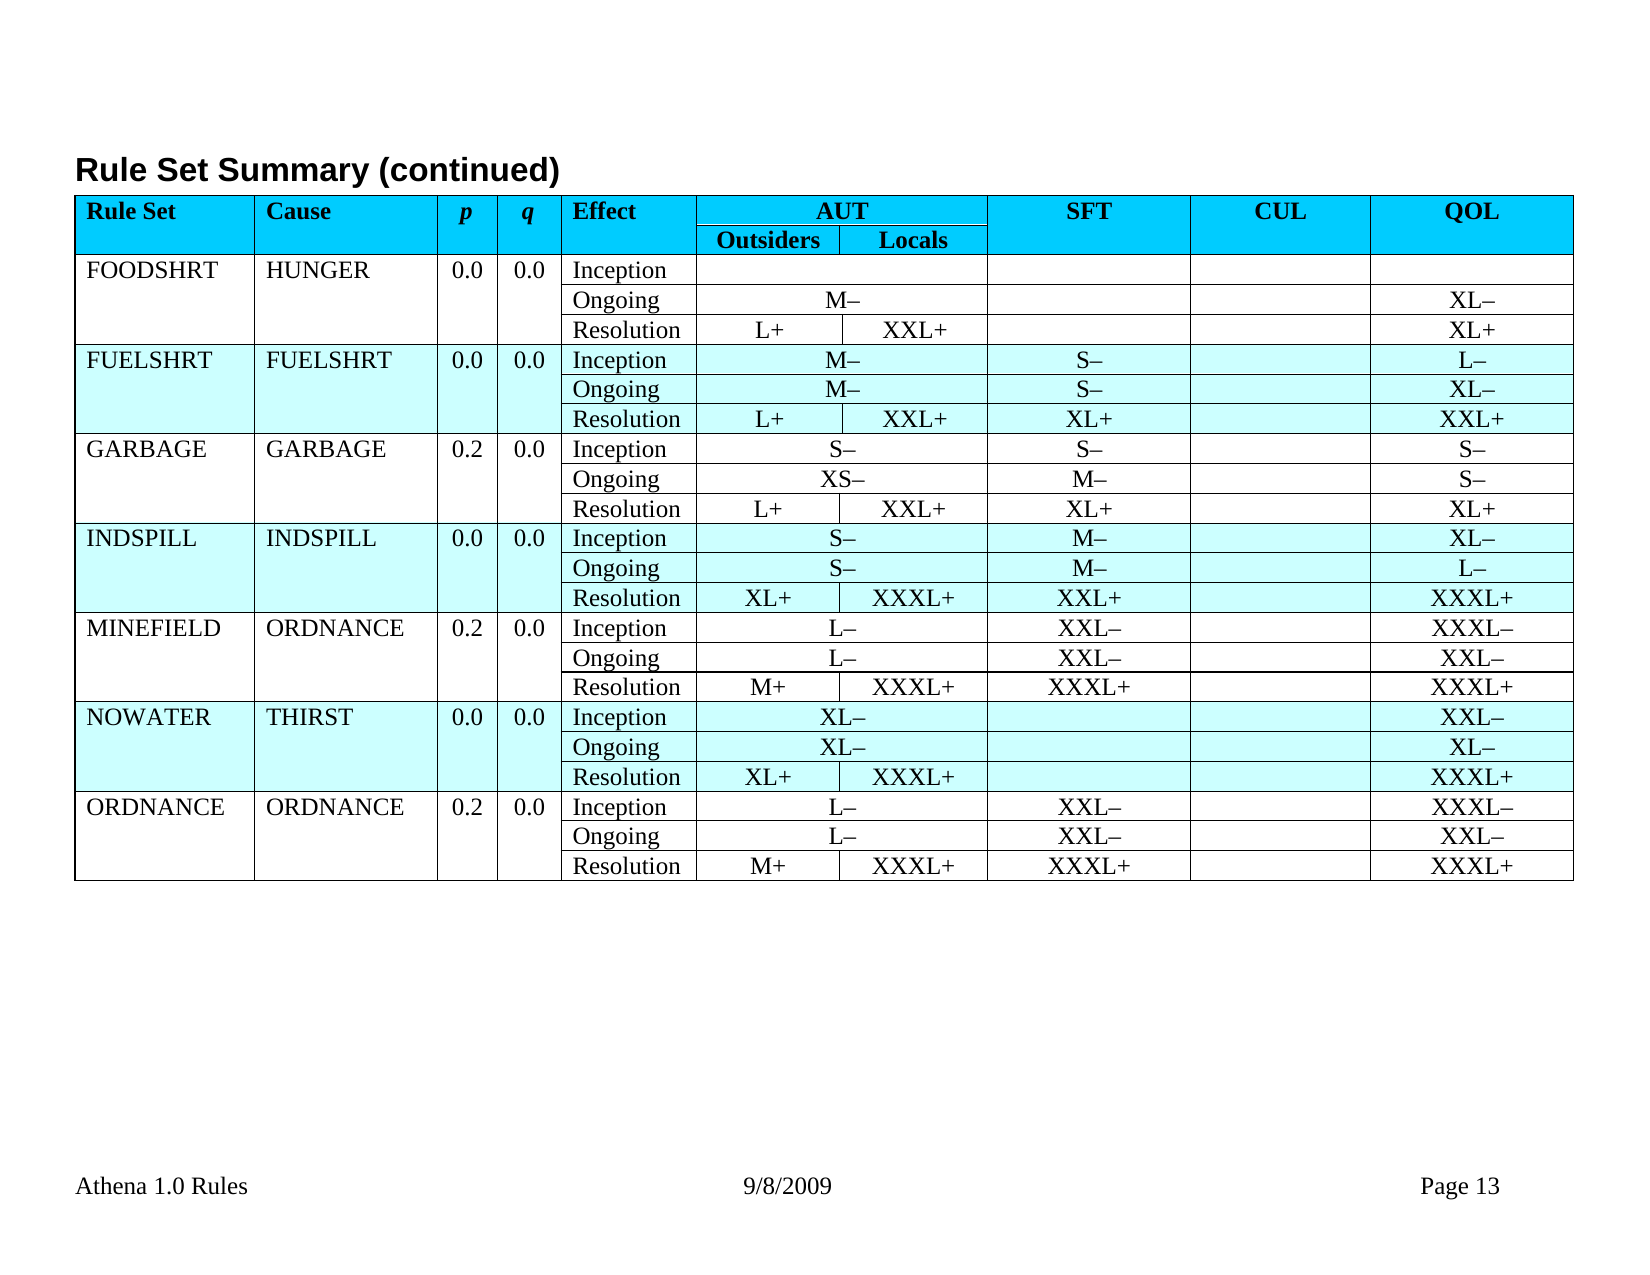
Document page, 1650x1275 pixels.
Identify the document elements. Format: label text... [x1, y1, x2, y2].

table_cell [988, 285, 1190, 314]
table_cell XXL+ [843, 404, 987, 433]
table_cell Resolution [562, 404, 696, 433]
table_cell [988, 702, 1190, 731]
table_cell ORDNANCE [255, 792, 437, 880]
table_cell XL+ [988, 404, 1190, 433]
table_cell XL+ [1371, 315, 1573, 344]
table_header CUL [1191, 196, 1370, 254]
table_cell [988, 315, 1190, 344]
table_cell L– [1371, 345, 1573, 373]
table_cell XXXL+ [1371, 583, 1573, 612]
table_cell S– [988, 345, 1190, 373]
table_header SFT [988, 196, 1190, 254]
table_cell XXL+ [1371, 404, 1573, 433]
table_cell S– [697, 553, 987, 582]
table_cell 0.0 [438, 345, 497, 433]
table_cell FUELSHRT [255, 345, 437, 433]
table_cell NOWATER [76, 702, 254, 791]
table_cell 0.2 [438, 434, 497, 522]
table_cell M– [697, 345, 987, 373]
table_cell MINEFIELD [76, 613, 254, 701]
table_cell 0.0 [438, 255, 497, 344]
table_header Cause [255, 196, 437, 254]
table_cell 0.0 [498, 434, 561, 522]
table_cell XL– [697, 702, 987, 731]
table_cell 0.0 [498, 345, 561, 433]
table_cell S– [697, 524, 987, 552]
table_cell M– [988, 553, 1190, 582]
table_cell S– [1371, 434, 1573, 463]
text Rule Set Summary (continued) [75, 150, 1575, 188]
table_cell Inception [562, 345, 696, 373]
table_cell [988, 732, 1190, 761]
table_cell XXL– [1371, 821, 1573, 850]
table_cell [1191, 464, 1370, 493]
table_cell XXXL+ [1371, 762, 1573, 791]
table_cell [1191, 345, 1370, 373]
table_cell XL+ [697, 762, 839, 791]
table_header QOL [1371, 196, 1573, 254]
table_cell [1191, 673, 1370, 701]
table_cell [1191, 702, 1370, 731]
table_cell [1191, 583, 1370, 612]
table_cell Ongoing [562, 732, 696, 761]
table_cell L– [697, 821, 987, 850]
table_cell Ongoing [562, 285, 696, 314]
table_cell XXL+ [988, 583, 1190, 612]
table_cell XL+ [1371, 494, 1573, 522]
table_header p [438, 196, 497, 254]
table_cell S– [988, 434, 1190, 463]
table_cell GARBAGE [76, 434, 254, 522]
table_cell FUELSHRT [76, 345, 254, 433]
table_cell INDSPILL [76, 524, 254, 612]
table_cell [1191, 285, 1370, 314]
table_cell Resolution [562, 762, 696, 791]
table_cell 0.0 [438, 702, 497, 791]
table_cell [1191, 792, 1370, 820]
table_cell XL– [697, 732, 987, 761]
table_cell Resolution [562, 673, 696, 701]
table_cell XXL– [988, 613, 1190, 642]
table_cell XXXL– [1371, 613, 1573, 642]
table_cell XXL– [1371, 643, 1573, 671]
table_cell XL– [1371, 285, 1573, 314]
table_cell M– [697, 285, 987, 314]
table_cell [1191, 732, 1370, 761]
table_cell XXXL+ [1371, 673, 1573, 701]
table_cell L– [697, 643, 987, 671]
table_cell [1191, 762, 1370, 791]
table_cell ORDNANCE [255, 613, 437, 701]
table_cell Inception [562, 434, 696, 463]
table_cell L+ [697, 404, 842, 433]
table_cell [1191, 494, 1370, 522]
table_cell XXXL+ [988, 673, 1190, 701]
table_cell Ongoing [562, 375, 696, 403]
table_cell INDSPILL [255, 524, 437, 612]
table_cell XS– [697, 464, 987, 493]
table_cell Locals [840, 226, 987, 254]
table_cell M+ [697, 851, 839, 880]
table_cell [1191, 404, 1370, 433]
table_cell XXL– [988, 643, 1190, 671]
table_cell HUNGER [255, 255, 437, 344]
table_cell XL– [1371, 732, 1573, 761]
table_cell Inception [562, 702, 696, 731]
table_cell XL– [1371, 375, 1573, 403]
table_cell Resolution [562, 315, 696, 344]
table_header Rule Set [76, 196, 254, 254]
table_cell Ongoing [562, 821, 696, 850]
table_cell M– [697, 375, 987, 403]
table_cell XXXL+ [840, 851, 987, 880]
table_cell [1191, 821, 1370, 850]
table_cell Resolution [562, 583, 696, 612]
table_cell XXXL– [1371, 792, 1573, 820]
table_cell XL– [1371, 524, 1573, 552]
table_cell [1191, 375, 1370, 403]
table_cell 0.2 [438, 792, 497, 880]
table_cell XL+ [697, 583, 839, 612]
table_cell Inception [562, 524, 696, 552]
table_header AUT [697, 196, 987, 224]
table_cell 0.0 [498, 613, 561, 701]
table_cell S– [988, 375, 1190, 403]
table_cell XXL– [988, 792, 1190, 820]
table_cell Inception [562, 613, 696, 642]
table_cell 0.0 [498, 255, 561, 344]
table_cell ORDNANCE [76, 792, 254, 880]
table_cell XXXL+ [1371, 851, 1573, 880]
table_cell L– [1371, 553, 1573, 582]
table_cell L+ [697, 494, 839, 522]
table_cell 0.0 [498, 792, 561, 880]
table_cell [697, 255, 987, 284]
table_cell Inception [562, 255, 696, 284]
table_cell FOODSHRT [76, 255, 254, 344]
table_cell 0.0 [438, 524, 497, 612]
table_cell 0.0 [498, 702, 561, 791]
table_cell [1191, 524, 1370, 552]
table_cell [1191, 315, 1370, 344]
table_cell [1191, 613, 1370, 642]
table_cell XXL– [1371, 702, 1573, 731]
table_cell [1371, 255, 1573, 284]
table_cell S– [697, 434, 987, 463]
table_header q [498, 196, 561, 254]
table_cell GARBAGE [255, 434, 437, 522]
table_cell L– [697, 792, 987, 820]
table_cell [1191, 255, 1370, 284]
table_cell XXXL+ [840, 762, 987, 791]
table_cell XXXL+ [840, 583, 987, 612]
table_cell 0.0 [498, 524, 561, 612]
table_cell [988, 255, 1190, 284]
table_cell Ongoing [562, 464, 696, 493]
table_cell Resolution [562, 851, 696, 880]
table_cell L– [697, 613, 987, 642]
table_cell THIRST [255, 702, 437, 791]
table_cell M– [988, 524, 1190, 552]
table_cell XXXL+ [988, 851, 1190, 880]
table_cell Inception [562, 792, 696, 820]
table_cell XXL– [988, 821, 1190, 850]
table_cell M+ [697, 673, 839, 701]
table_cell Resolution [562, 494, 696, 522]
table_cell [1191, 851, 1370, 880]
table_cell Ongoing [562, 553, 696, 582]
table_cell [1191, 553, 1370, 582]
table_cell M– [988, 464, 1190, 493]
table_cell XL+ [988, 494, 1190, 522]
table_cell XXL+ [840, 494, 987, 522]
table_cell L+ [697, 315, 842, 344]
table_cell XXXL+ [840, 673, 987, 701]
table_cell XXL+ [843, 315, 987, 344]
table_cell [988, 762, 1190, 791]
table_cell 0.2 [438, 613, 497, 701]
table_cell [1191, 643, 1370, 671]
table_header Effect [562, 196, 696, 254]
table_cell Outsiders [697, 226, 839, 254]
table_cell S– [1371, 464, 1573, 493]
table_cell Ongoing [562, 643, 696, 671]
table_cell [1191, 434, 1370, 463]
